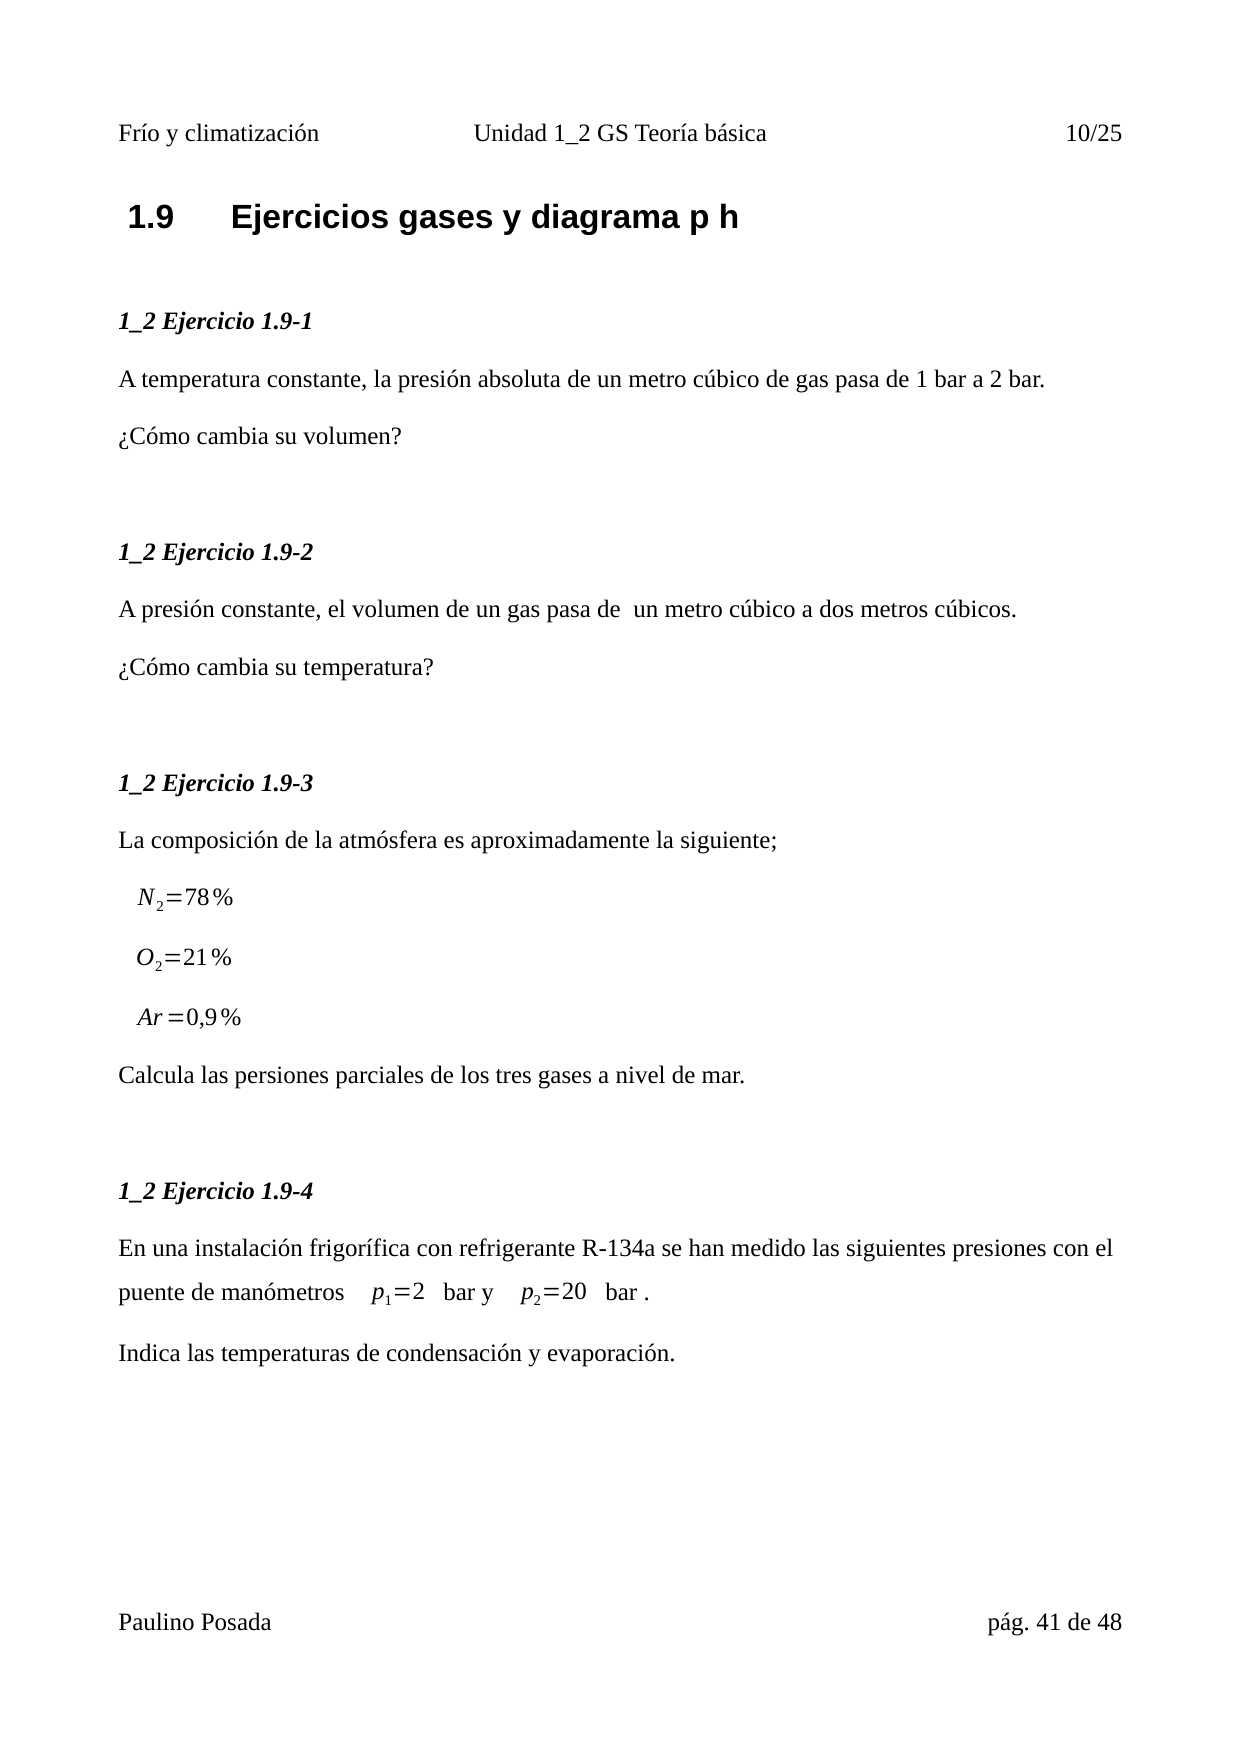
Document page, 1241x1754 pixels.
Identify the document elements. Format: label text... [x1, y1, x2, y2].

text A presión constante, el volumen de un gas pasa de un metro cúbico a dos metros cúbicos. [118, 594, 1122, 623]
text ¿Cómo cambia su volumen? [118, 421, 1122, 450]
text 1_2 Ejercicio 1.9-3 [118, 768, 1122, 796]
text En una instalación frigorífica con refrigerante R-134a se han medido las siguientes presiones con el puente de manómetros bar y bar . [118, 1233, 1122, 1309]
text La composición de la atmósfera es aproximadamente la siguiente; [118, 825, 1122, 854]
text A temperatura constante, la presión absoluta de un metro cúbico de gas pasa de 1 bar a 2 bar. [118, 364, 1122, 392]
text ¿Cómo cambia su temperatura? [118, 652, 1122, 681]
text Calcula las persiones parciales de los tres gases a nivel de mar. [118, 1060, 1122, 1089]
text 1_2 Ejercicio 1.9-4 [118, 1176, 1122, 1204]
text 1_2 Ejercicio 1.9-2 [118, 537, 1122, 566]
text Indica las temperaturas de condensación y evaporación. [118, 1338, 1122, 1367]
subtitle Ejercicios gases y diagrama p h [118, 197, 1122, 236]
text 1_2 Ejercicio 1.9-1 [118, 306, 1122, 335]
